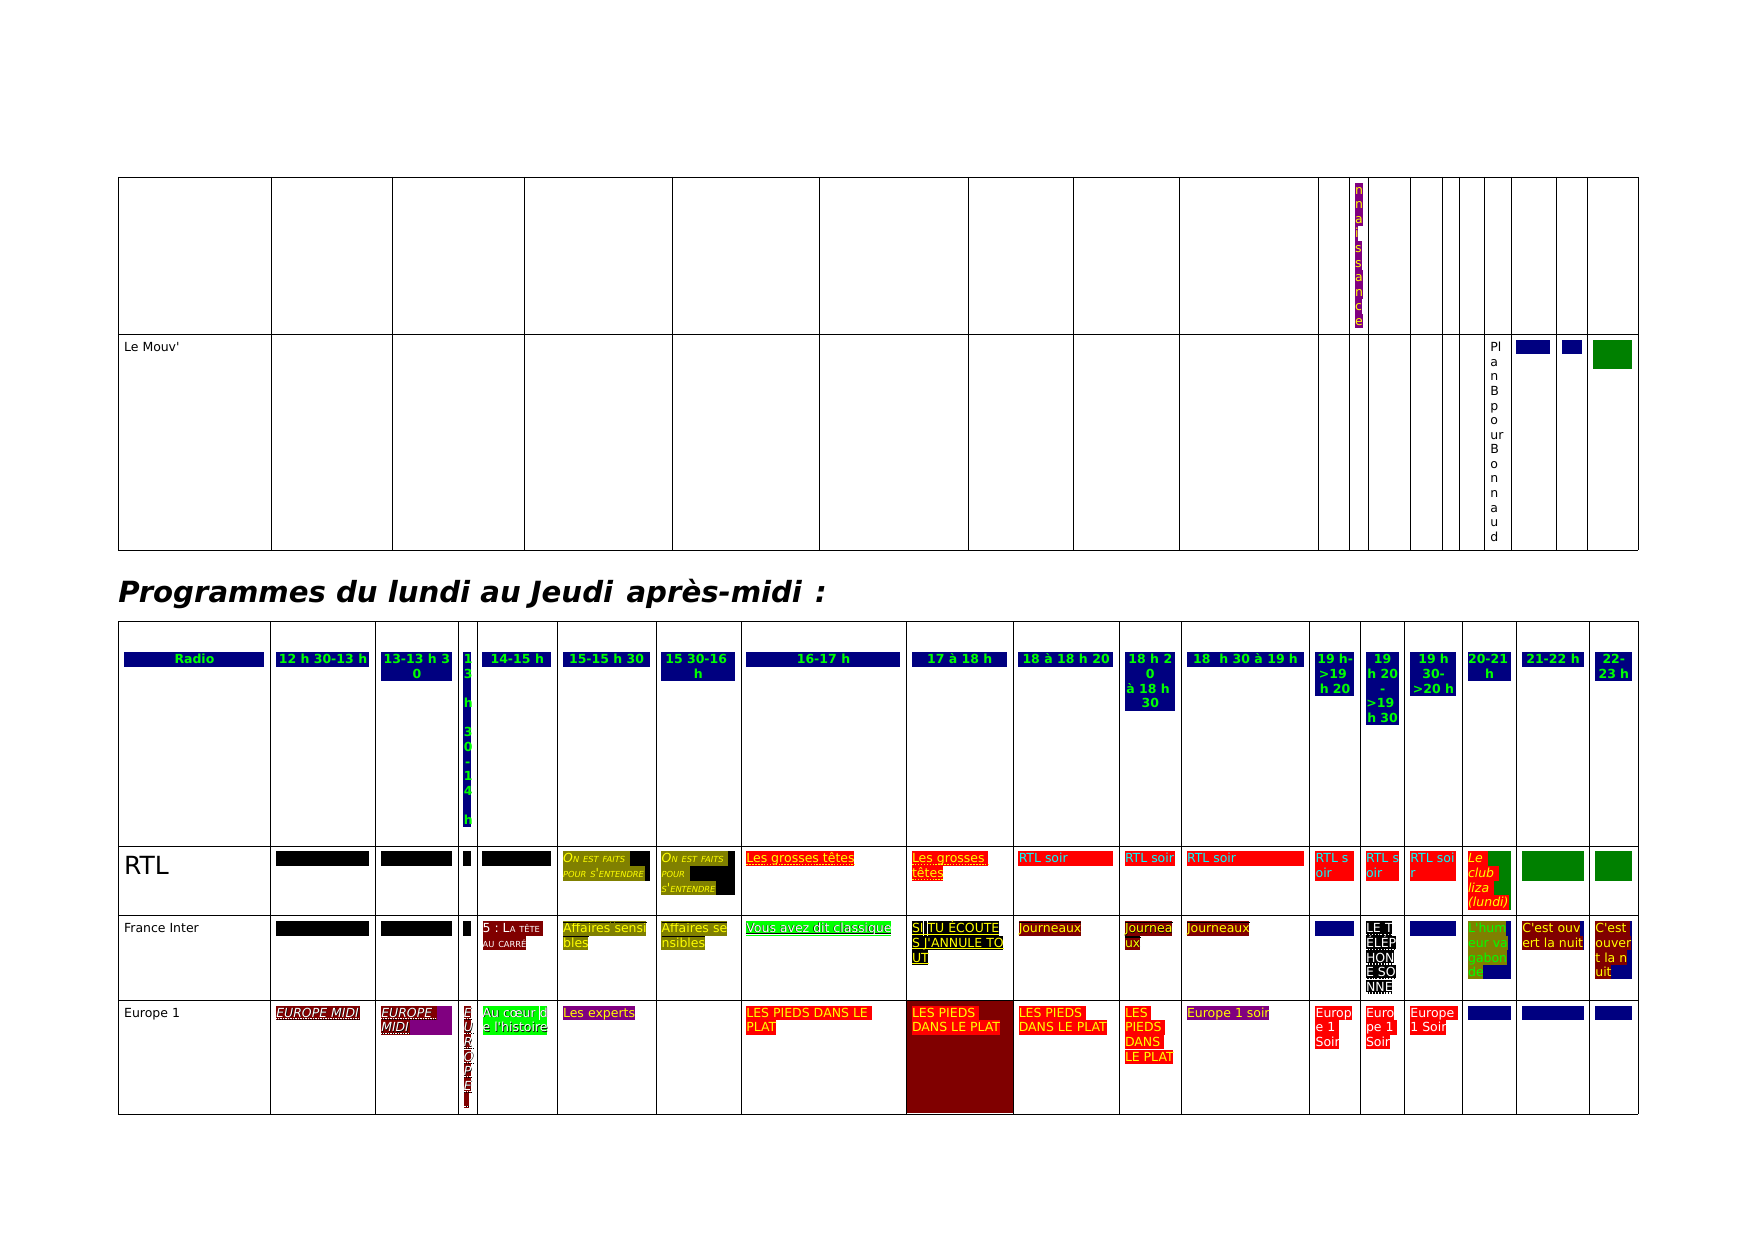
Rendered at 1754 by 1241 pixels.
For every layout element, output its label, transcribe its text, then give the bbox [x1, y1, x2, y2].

table_header 19 h->19 h 20 [1310, 622, 1360, 846]
table_cell [478, 847, 557, 915]
table_cell [969, 178, 1073, 334]
table_cell [1517, 847, 1589, 915]
table_cell [271, 847, 375, 915]
table_cell Europe 1 soir [1182, 1001, 1309, 1113]
table_cell RTL soir [1405, 847, 1462, 915]
table_cell [1557, 178, 1587, 334]
table_cell Europe 1 soir [1361, 1001, 1404, 1113]
table_cell [376, 916, 458, 1000]
table_cell [1512, 335, 1556, 550]
table_cell France Inter [119, 916, 270, 1000]
table_cell [376, 847, 458, 915]
table_header 12 h 30-13 h [271, 622, 375, 846]
table_cell [525, 178, 672, 334]
table_cell [820, 335, 968, 550]
table_cell L'humeur vagabonde [1463, 916, 1516, 1000]
table_cell Europe 1 [119, 1001, 270, 1113]
subtitle Programmes du lundi au Jeudi après-midi : [118, 575, 1636, 609]
table_cell [1074, 335, 1179, 550]
table_cell Les experts [558, 1001, 656, 1113]
table_cell [1463, 1001, 1516, 1113]
table_cell [393, 178, 524, 334]
table_cell Les grosses têtes [742, 847, 906, 915]
table_cell Europe [459, 1001, 477, 1113]
table_cell [272, 335, 392, 550]
table_cell Vous avez dit classique [742, 916, 906, 1000]
table_cell [1180, 178, 1318, 334]
table_header 18 h 20 à 18 h 30 [1120, 622, 1181, 846]
table_header 19 h 20->19 h 30 [1361, 622, 1404, 846]
table_cell [1369, 335, 1410, 550]
table_cell [673, 335, 819, 550]
table_cell Journeaux [1182, 916, 1309, 1000]
table_cell Journeaux [1120, 916, 1181, 1000]
table_cell [393, 335, 524, 550]
table_cell Au cœur de l'histoire [478, 1001, 557, 1113]
table_cell Europe midi [376, 1001, 458, 1113]
table_cell LES PIEDS DANS LE PLAT [742, 1001, 906, 1113]
table_cell [1557, 335, 1587, 550]
table_cell Le téléphone Sonne [1361, 916, 1404, 1000]
table_header 18 h 30 à 19 h [1182, 622, 1309, 846]
table_cell [1350, 335, 1368, 550]
table_header 22-23 h [1590, 622, 1638, 846]
table_cell Affaires sensibles [558, 916, 656, 1000]
table_cell Plan B pour Bonnaud [1485, 335, 1511, 550]
table_cell nnaissance [1350, 178, 1368, 334]
table_cell Europe 1 soir [1310, 1001, 1360, 1113]
table_header 18 à 18 h 20 [1014, 622, 1119, 846]
table_cell RTL soir [1361, 847, 1404, 915]
table_cell [1590, 1001, 1638, 1113]
table_cell [272, 178, 392, 334]
table_cell [459, 916, 477, 1000]
table_header 21-22 h [1517, 622, 1589, 846]
table_cell Les grosses têtes [907, 847, 1013, 915]
table_cell RTL [119, 847, 270, 915]
table_cell Si tu écoutes j'annule tout [907, 916, 1013, 1000]
table_cell Europe midi [271, 1001, 375, 1113]
table_cell [657, 1001, 741, 1113]
table_cell 5 : La tête au carré [478, 916, 557, 1000]
table_cell [1443, 178, 1459, 334]
table_cell RTL soir [1182, 847, 1309, 915]
table_cell [1588, 178, 1638, 334]
table_cell LES PIEDS DANS LE PLAT [1120, 1001, 1181, 1113]
table_cell RTL soir [1120, 847, 1181, 915]
table_cell [1074, 178, 1179, 334]
table_cell LES PIEDS DANS LE PLAT [1014, 1001, 1119, 1113]
table_cell [1485, 178, 1511, 334]
table_cell [1319, 178, 1349, 334]
table_cell [1590, 847, 1638, 915]
table_cell C'est ouvert la nuit [1590, 916, 1638, 1000]
table_header 15-15 h 30 [558, 622, 656, 846]
table_cell [969, 335, 1073, 550]
table_cell [1512, 178, 1556, 334]
table_header 14-15 h [478, 622, 557, 846]
table_cell [673, 178, 819, 334]
table_cell On est faits pour s'entendre [657, 847, 741, 915]
table_header 19 h 30->20 h [1405, 622, 1462, 846]
table_cell [1180, 335, 1318, 550]
table_cell [271, 916, 375, 1000]
table_header Radio [119, 622, 270, 846]
table_cell [1588, 335, 1638, 550]
table_cell Le club liza (lundi) [1463, 847, 1516, 915]
table_cell [459, 847, 477, 915]
table_header 13 h 30-14 h [459, 622, 477, 846]
table_cell [1319, 335, 1349, 550]
table_header 13-13 h 30 [376, 622, 458, 846]
table_header 20-21 h [1463, 622, 1516, 846]
table_cell Le Mouv' [119, 335, 271, 550]
table_cell LES PIEDS DANS LE PLAT [907, 1001, 1013, 1113]
table_header 15 30-16 h [657, 622, 741, 846]
table_cell RTL soir [1014, 847, 1119, 915]
table_cell [525, 335, 672, 550]
table_cell [1460, 335, 1484, 550]
table_header 17 à 18 h [907, 622, 1013, 846]
table_cell [820, 178, 968, 334]
table_cell [1460, 178, 1484, 334]
table_cell On est faits pour s'entendre [558, 847, 656, 915]
table_cell [1411, 178, 1442, 334]
table_cell [1411, 335, 1442, 550]
table_cell C'est ouvert la nuit [1517, 916, 1589, 1000]
table_cell [119, 178, 271, 334]
table_cell RTL soir [1310, 847, 1360, 915]
table_cell [1517, 1001, 1589, 1113]
table_cell [1369, 178, 1410, 334]
table_cell Affaires sensibles [657, 916, 741, 1000]
table_cell [1443, 335, 1459, 550]
table_header 16-17 h [742, 622, 906, 846]
table_cell Europe 1 soir [1405, 1001, 1462, 1113]
table_cell [1405, 916, 1462, 1000]
table_cell [1310, 916, 1360, 1000]
table_cell Journeaux [1014, 916, 1119, 1000]
